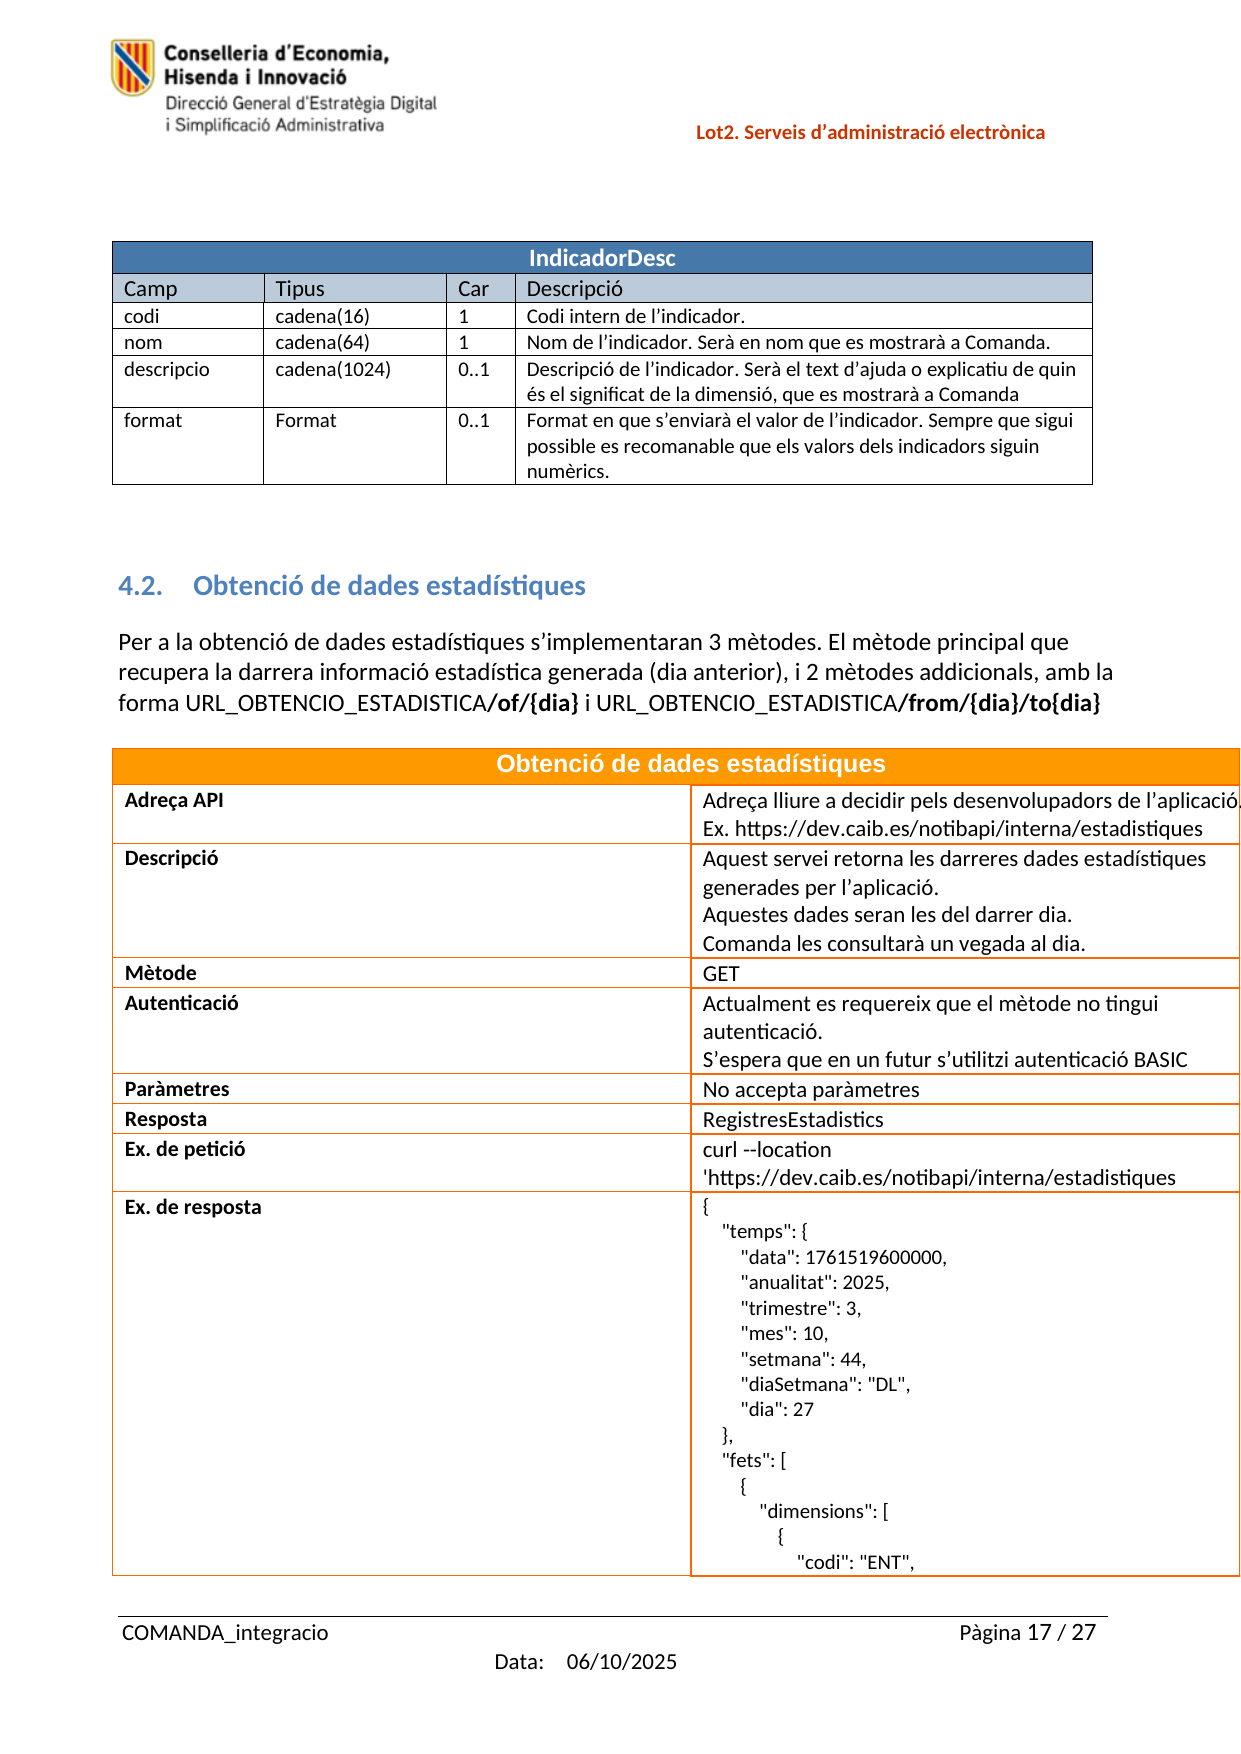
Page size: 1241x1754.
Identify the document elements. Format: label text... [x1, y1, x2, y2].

table_cell 1 [447, 329, 515, 355]
table_cell cadena(64) [264, 329, 446, 355]
table_cell 0..1 [447, 408, 515, 484]
table_cell nom [113, 329, 263, 355]
table_cell RegistresEstadistics [692, 1105, 1239, 1133]
table_cell Format [264, 408, 446, 484]
table_cell No accepta paràmetres [692, 1075, 1239, 1103]
table_cell 1 [447, 303, 515, 328]
table_cell cadena(1024) [264, 356, 446, 407]
table_cell Ex. de resposta [113, 1192, 690, 1574]
table_cell Codi intern de l’indicador. [516, 303, 1092, 328]
table_cell Descripció [113, 844, 690, 957]
table_cell cadena(16) [264, 303, 446, 328]
table_cell GET [692, 959, 1239, 987]
subtitle Obtenció de dades estadístiques [118, 567, 1122, 602]
table_cell Autenticació [113, 988, 690, 1073]
table_cell Camp [113, 274, 264, 302]
table_cell Aquest servei retorna les darreres dades estadístiques generades per l’aplicació. Aquestes dades seran les del darrer dia. Comanda les consultarà un vegada al dia. [692, 845, 1239, 957]
table_cell Mètode [113, 958, 690, 987]
table_header IndicadorDesc [113, 242, 1092, 273]
text Per a la obtenció de dades estadístiques s’implementaran 3 mètodes. El mètode principal que recupera la darrera informació estadística generada (dia anterior), i 2 mètodes addicionals, amb la forma URL_OBTENCIO_ESTADISTICA/of/{dia} i URL_OBTENCIO_ESTADISTICA/from/{dia}/to{dia} [118, 626, 1122, 717]
table_header Obtenció de dades estadístiques [113, 749, 1239, 784]
table_cell Car [447, 274, 515, 302]
table_cell Resposta [113, 1104, 690, 1133]
table_cell Tipus [265, 274, 446, 302]
table_cell Nom de l’indicador. Serà en nom que es mostrarà a Comanda. [516, 329, 1092, 355]
table_cell format [113, 408, 263, 484]
table_cell codi [113, 303, 263, 328]
picture [100, 26, 467, 156]
table_cell Ex. de petició [113, 1134, 690, 1191]
table_cell Descripció [516, 274, 1092, 302]
table_cell descripcio [113, 356, 263, 407]
table_cell Adreça lliure a decidir pels desenvolupadors de l’aplicació. Ex. https://dev.caib.es/notibapi/interna/estadistiques [692, 786, 1239, 842]
table_cell curl --location 'https://dev.caib.es/notibapi/interna/estadistiques [692, 1135, 1239, 1191]
table_cell 0..1 [447, 356, 515, 407]
table_cell Actualment es requereix que el mètode no tingui autenticació. S’espera que en un futur s’utilitzi autenticació BASIC [692, 989, 1239, 1073]
table_cell Descripció de l’indicador. Serà el text d’ajuda o explicatiu de quin és el significat de la dimensió, que es mostrarà a Comanda [516, 356, 1092, 407]
table_cell Paràmetres [113, 1074, 690, 1103]
table_cell { "temps": { "data": 1761519600000, "anualitat": 2025, "trimestre": 3, "mes": 10, "setmana": 44, "diaSetmana": "DL", "dia": 27 }, "fets": [ { "dimensions": [ { "codi": "ENT", [692, 1193, 1239, 1574]
table_cell Adreça API [113, 785, 690, 842]
table_cell Format en que s’enviarà el valor de l’indicador. Sempre que sigui possible es recomanable que els valors dels indicadors siguin numèrics. [516, 408, 1092, 484]
